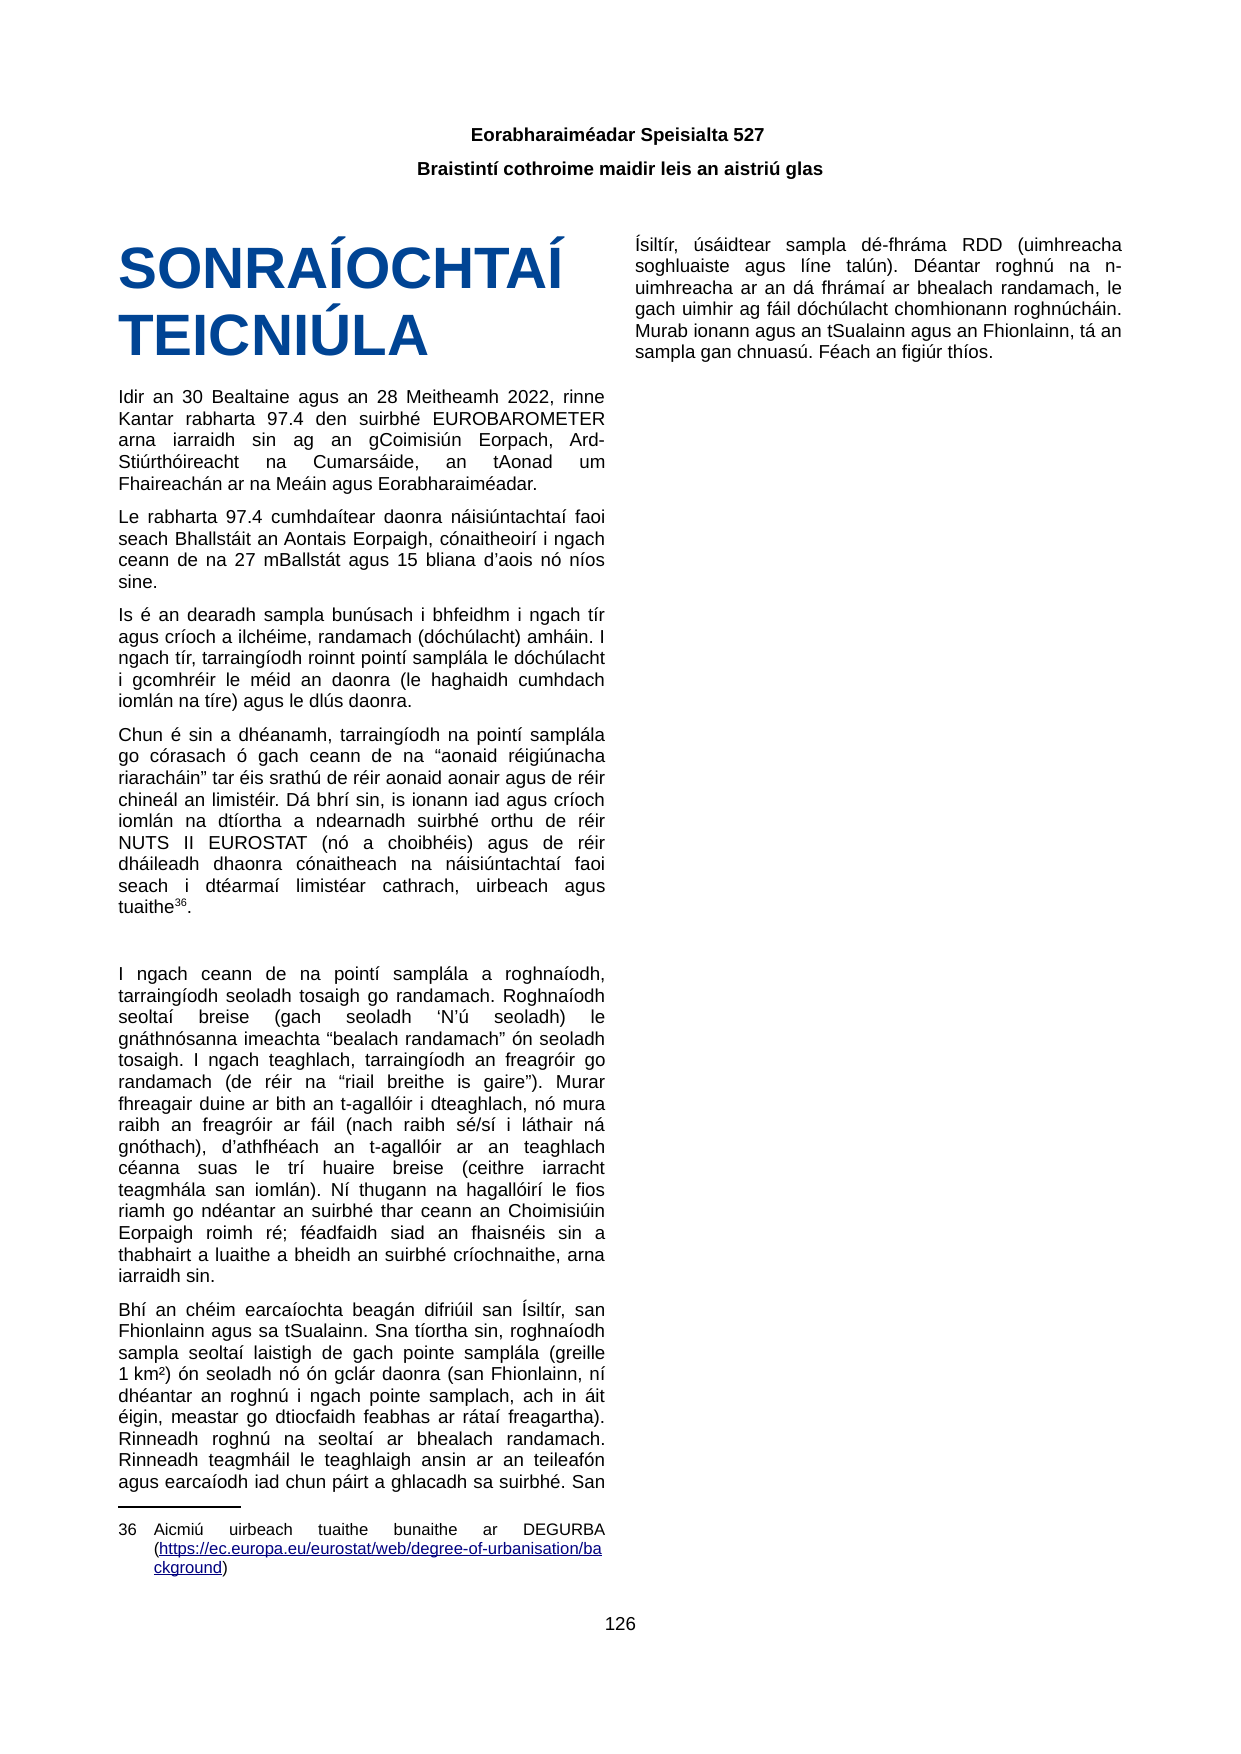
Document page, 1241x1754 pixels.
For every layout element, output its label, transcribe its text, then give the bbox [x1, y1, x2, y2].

text Idir an 30 Bealtaine agus an 28 Meitheamh 2022, rinne Kantar rabharta 97.4 den suirbhé EUROBAROMETER arna iarraidh sin ag an gCoimisiún Eorpach, Ard-Stiúrthóireacht na Cumarsáide, an tAonad um Fhaireachán ar na Meáin agus Eorabharaiméadar. [118, 386, 605, 494]
text Aicmiú uirbeach tuaithe bunaithe ar DEGURBA (https://ec.europa.eu/eurostat/web/degree-of-urbanisation/background) [118, 1519, 605, 1577]
text Is é an dearadh sampla bunúsach i bhfeidhm i ngach tír agus críoch a ilchéime, randamach (dóchúlacht) amháin. I ngach tír, tarraingíodh roinnt pointí samplála le dóchúlacht i gcomhréir le méid an daonra (le haghaidh cumhdach iomlán na tíre) agus le dlús daonra. [118, 604, 605, 712]
text I ngach ceann de na pointí samplála a roghnaíodh, tarraingíodh seoladh tosaigh go randamach. Roghnaíodh seoltaí breise (gach seoladh ‘N’ú seoladh) le gnáthnósanna imeachta “bealach randamach” ón seoladh tosaigh. I ngach teaghlach, tarraingíodh an freagróir go randamach (de réir na “riail breithe is gaire”). Murar fhreagair duine ar bith an t-agallóir i dteaghlach, nó mura raibh an freagróir ar fáil (nach raibh sé/sí i láthair ná gnóthach), d’athfhéach an t-agallóir ar an teaghlach céanna suas le trí huaire breise (ceithre iarracht teagmhála san iomlán). Ní thugann na hagallóirí le fios riamh go ndéantar an suirbhé thar ceann an Choimisiúin Eorpaigh roimh ré; féadfaidh siad an fhaisnéis sin a thabhairt a luaithe a bheidh an suirbhé críochnaithe, arna iarraidh sin. [118, 963, 605, 1286]
subtitle SONRAÍOCHTAÍ TEICNIÚLA [118, 233, 605, 368]
text Bhí an chéim earcaíochta beagán difriúil san Ísiltír, san Fhionlainn agus sa tSualainn. Sna tíortha sin, roghnaíodh sampla seoltaí laistigh de gach pointe samplála (greille 1 km²) ón seoladh nó ón gclár daonra (san Fhionlainn, ní dhéantar an roghnú i ngach pointe samplach, ach in áit éigin, meastar go dtiocfaidh feabhas ar rátaí freagartha). Rinneadh roghnú na seoltaí ar bhealach randamach. Rinneadh teagmháil le teaghlaigh ansin ar an teileafón agus earcaíodh iad chun páirt a ghlacadh sa suirbhé. San [118, 1298, 605, 1492]
text Chun é sin a dhéanamh, tarraingíodh na pointí samplála go córasach ó gach ceann de na “aonaid réigiúnacha riaracháin” tar éis srathú de réir aonaid aonair agus de réir chineál an limistéir. Dá bhrí sin, is ionann iad agus críoch iomlán na dtíortha a ndearnadh suirbhé orthu de réir NUTS II EUROSTAT (nó a choibhéis) agus de réir dháileadh dhaonra cónaitheach na náisiúntachtaí faoi seach i dtéarmaí limistéar cathrach, uirbeach agus tuaithe. [118, 724, 605, 918]
text Ísiltír, úsáidtear sampla dé-fhráma RDD (uimhreacha soghluaiste agus líne talún). Déantar roghnú na n-uimhreacha ar an dá fhrámaí ar bhealach randamach, le gach uimhir ag fáil dóchúlacht chomhionann roghnúcháin. Murab ionann agus an tSualainn agus an Fhionlainn, tá an sampla gan chnuasú. Féach an figiúr thíos. [635, 233, 1122, 363]
text Le rabharta 97.4 cumhdaítear daonra náisiúntachtaí faoi seach Bhallstáit an Aontais Eorpaigh, cónaitheoirí i ngach ceann de na 27 mBallstát agus 15 bliana d’aois nó níos sine. [118, 506, 605, 592]
